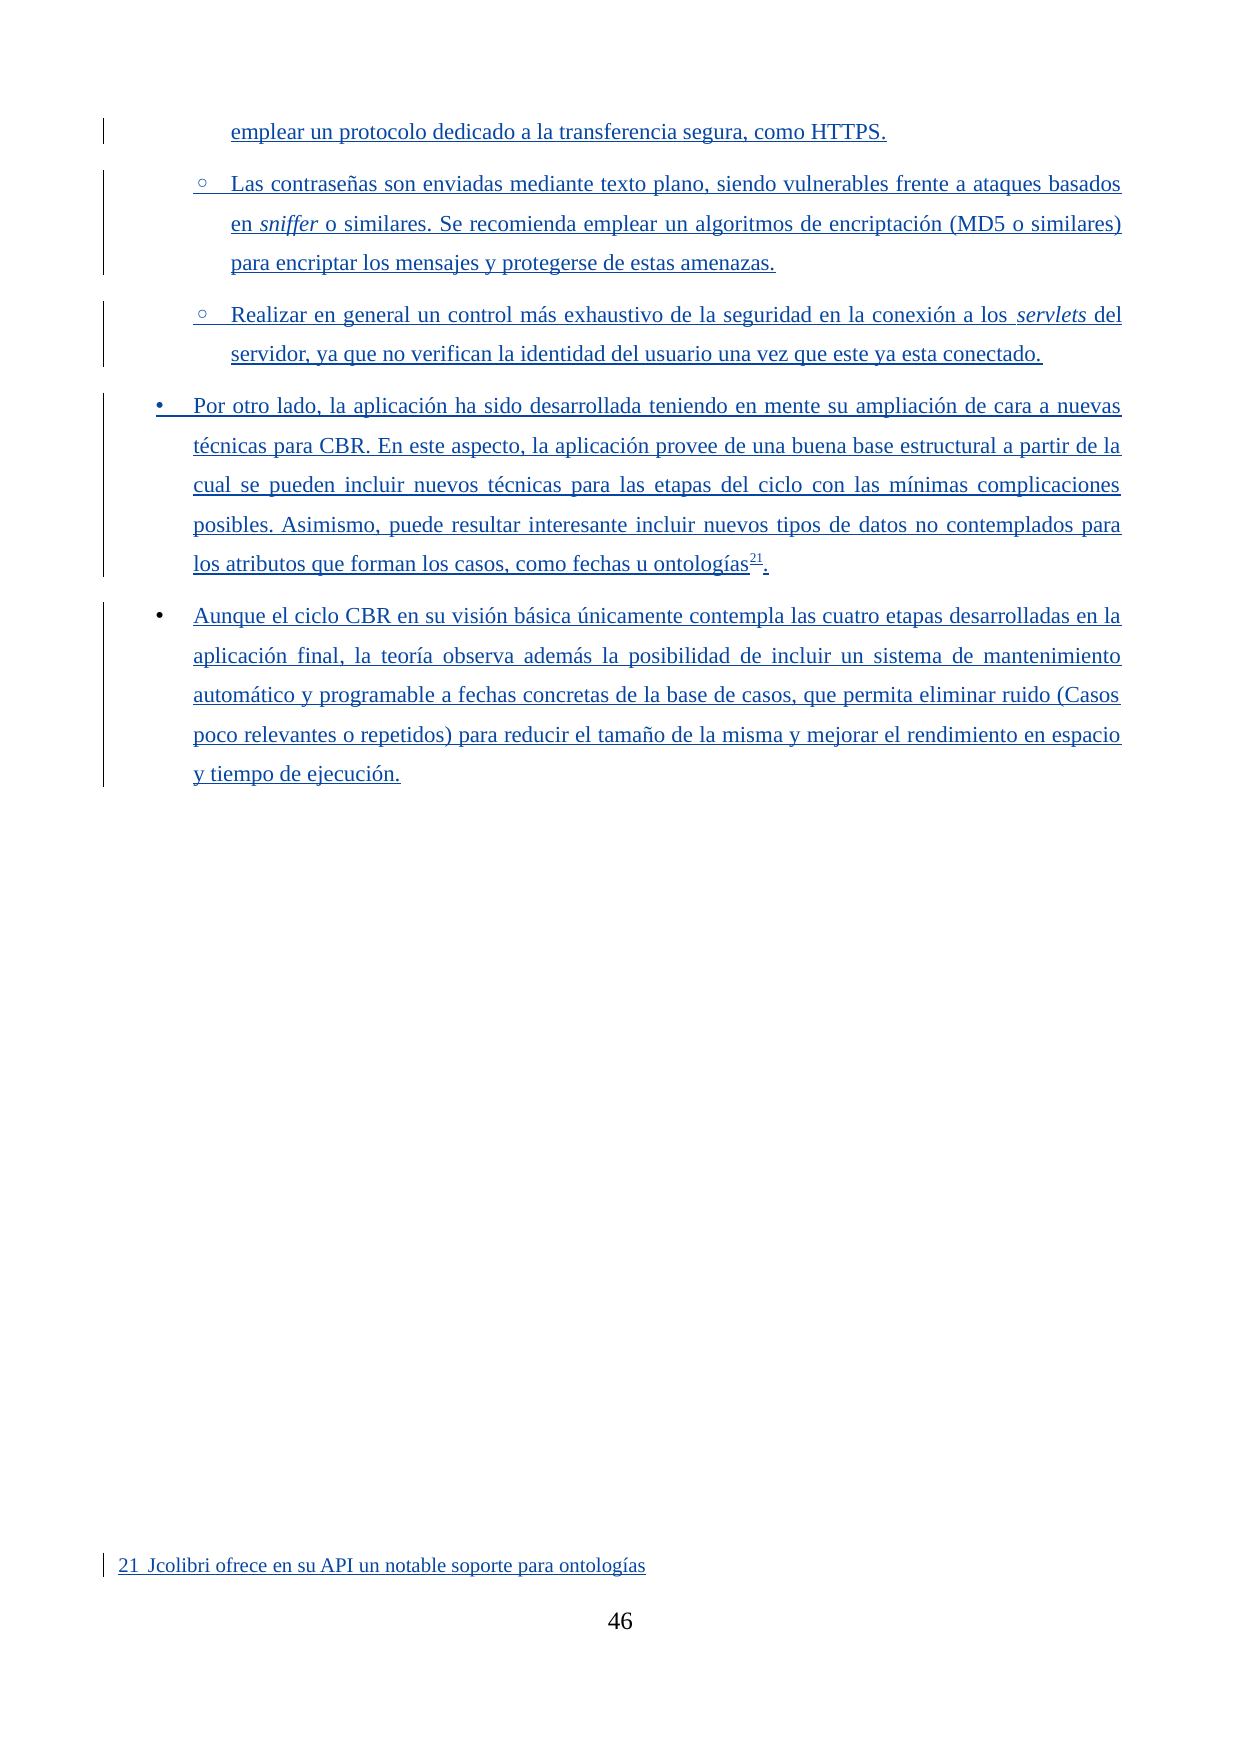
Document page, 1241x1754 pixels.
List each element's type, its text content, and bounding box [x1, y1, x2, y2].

list Las contraseñas son enviadas mediante texto plano, siendo vulnerables frente a ataques basados [193, 170, 1122, 193]
list en sniffer o similares. Se recomienda emplear un algoritmos de encriptación (MD5 o similares) para encriptar los mensajes y protegerse de estas amenazas. [193, 194, 1122, 275]
list Jcolibri ofrece en su API un notable soporte para ontologías [118, 1553, 1122, 1577]
list Realizar en general un control más exhaustivo de la seguridad en la conexión a los servlets del [193, 301, 1122, 324]
list servidor, ya que no verifican la identidad del usuario una vez que este ya esta conectado. [193, 325, 1122, 367]
list emplear un protocolo dedicado a la transferencia segura, como HTTPS. [193, 118, 1122, 144]
list técnicas para CBR. En este aspecto, la aplicación provee de una buena base estructural a partir de la cual se pueden incluir nuevos técnicas para las etapas del ciclo con las mínimas complicaciones posibles. Asimismo, puede resultar interesante incluir nuevos tipos de datos no contemplados para los atributos que forman los casos, como fechas u ontologías. [156, 417, 1122, 577]
list Aunque el ciclo CBR en su visión básica únicamente contempla las cuatro etapas desarrolladas en la aplicación final, la teoría observa además la posibilidad de incluir un sistema de mantenimiento automático y programable a fechas concretas de la base de casos, que permita eliminar ruido (Casos poco relevantes o repetidos) para reducir el tamaño de la misma y mejorar el rendimiento en espacio y tiempo de ejecución. [156, 602, 1122, 787]
list Por otro lado, la aplicación ha sido desarrollada teniendo en mente su ampliación de cara a nuevas [156, 392, 1122, 415]
